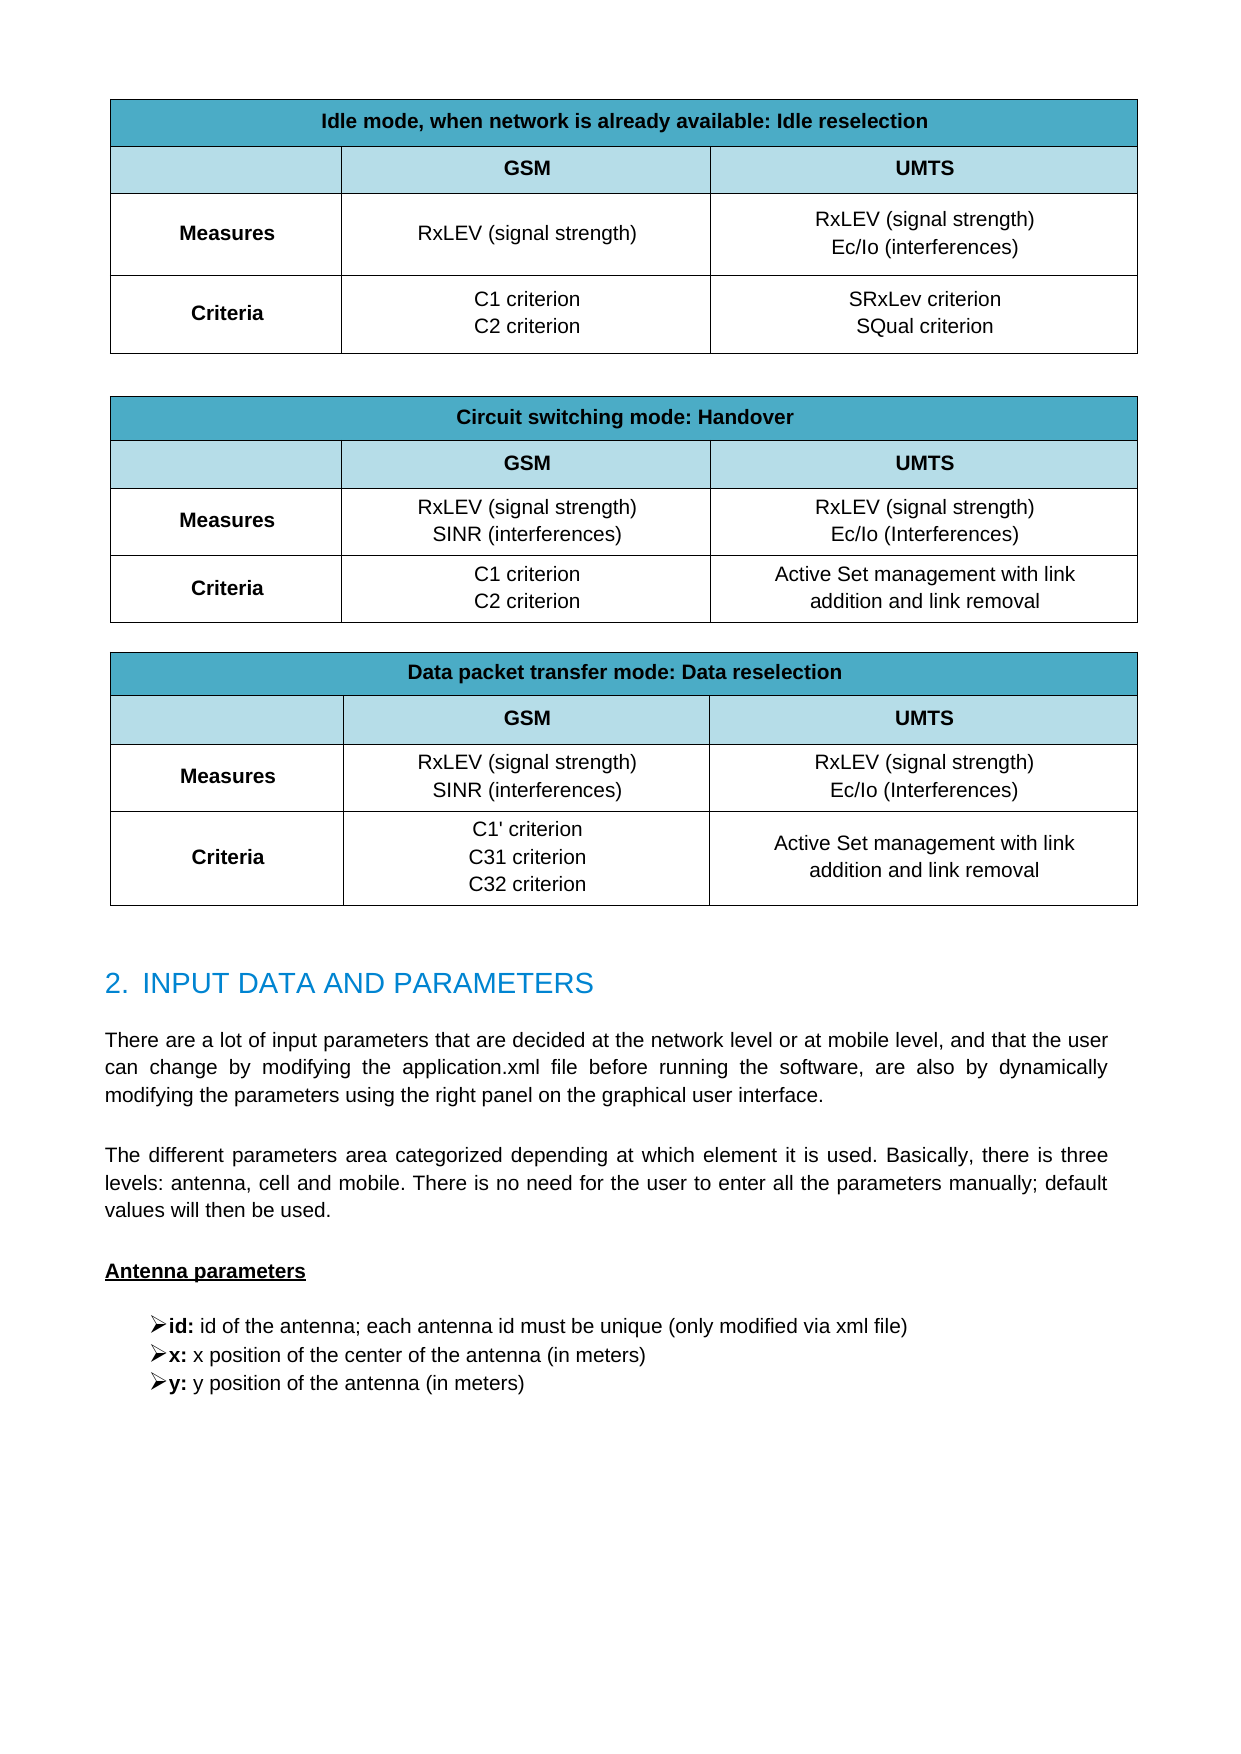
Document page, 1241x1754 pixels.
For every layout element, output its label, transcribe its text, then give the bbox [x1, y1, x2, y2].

table_header Data packet transfer mode: Data reselection [111, 653, 1137, 695]
text The different parameters area categorized depending at which element it is used. Basically, there is three levels: antenna, cell and mobile. There is no need for the user to enter all the parameters manually; default values will then be used. [104, 1143, 1110, 1222]
table_header Idle mode, when network is already available: Idle reselection [111, 100, 1137, 146]
table_cell [342, 354, 1137, 396]
table_cell [111, 441, 341, 488]
table_cell C1 criterion C2 criterion [342, 556, 710, 622]
table_cell C1' criterion C31 criterion C32 criterion [344, 812, 709, 905]
table_cell [110, 354, 342, 396]
table_cell GSM [342, 441, 710, 488]
table_cell RxLEV (signal strength) Ec/Io (Interferences) [711, 489, 1137, 555]
list y: y position of the antenna (in meters) [149, 1371, 1110, 1396]
table_cell [111, 147, 341, 193]
table_cell RxLEV (signal strength) Ec/Io (Interferences) [710, 745, 1137, 811]
table_cell UMTS [710, 696, 1137, 744]
table_cell Criteria [111, 556, 341, 622]
table_cell RxLEV (signal strength) SINR (interferences) [342, 489, 710, 555]
table_cell GSM [344, 696, 709, 744]
table_cell Criteria [111, 276, 341, 352]
list id: id of the antenna; each antenna id must be unique (only modified via xml file) [149, 1314, 1110, 1339]
text Antenna parameters [104, 1258, 1110, 1282]
table_cell Active Set management with link addition and link removal [711, 556, 1137, 622]
table_cell RxLEV (signal strength) SINR (interferences) [344, 745, 709, 811]
table_cell UMTS [711, 147, 1137, 193]
table_cell RxLEV (signal strength) Ec/Io (interferences) [711, 194, 1137, 275]
table_cell GSM [342, 147, 710, 193]
table_cell Measures [111, 489, 341, 555]
table_cell Circuit switching mode: Handover [111, 397, 1137, 440]
subtitle INPUT DATA AND PARAMETERS [104, 966, 1110, 1000]
table_cell C1 criterion C2 criterion [342, 276, 710, 352]
table_cell UMTS [711, 441, 1137, 488]
table_cell SRxLev criterion SQual criterion [711, 276, 1137, 352]
table_cell Measures [111, 745, 343, 811]
table_cell RxLEV (signal strength) [342, 194, 710, 275]
table_cell Active Set management with link addition and link removal [710, 812, 1137, 905]
table_cell [111, 696, 343, 744]
table_cell Criteria [111, 812, 343, 905]
text There are a lot of input parameters that are decided at the network level or at mobile level, and that the user can change by modifying the application.xml file before running the software, are also by dynamically modifying the parameters using the right panel on the graphical user interface. [104, 1027, 1110, 1106]
list x: x position of the center of the antenna (in meters) [149, 1342, 1110, 1367]
table_cell Measures [111, 194, 341, 275]
